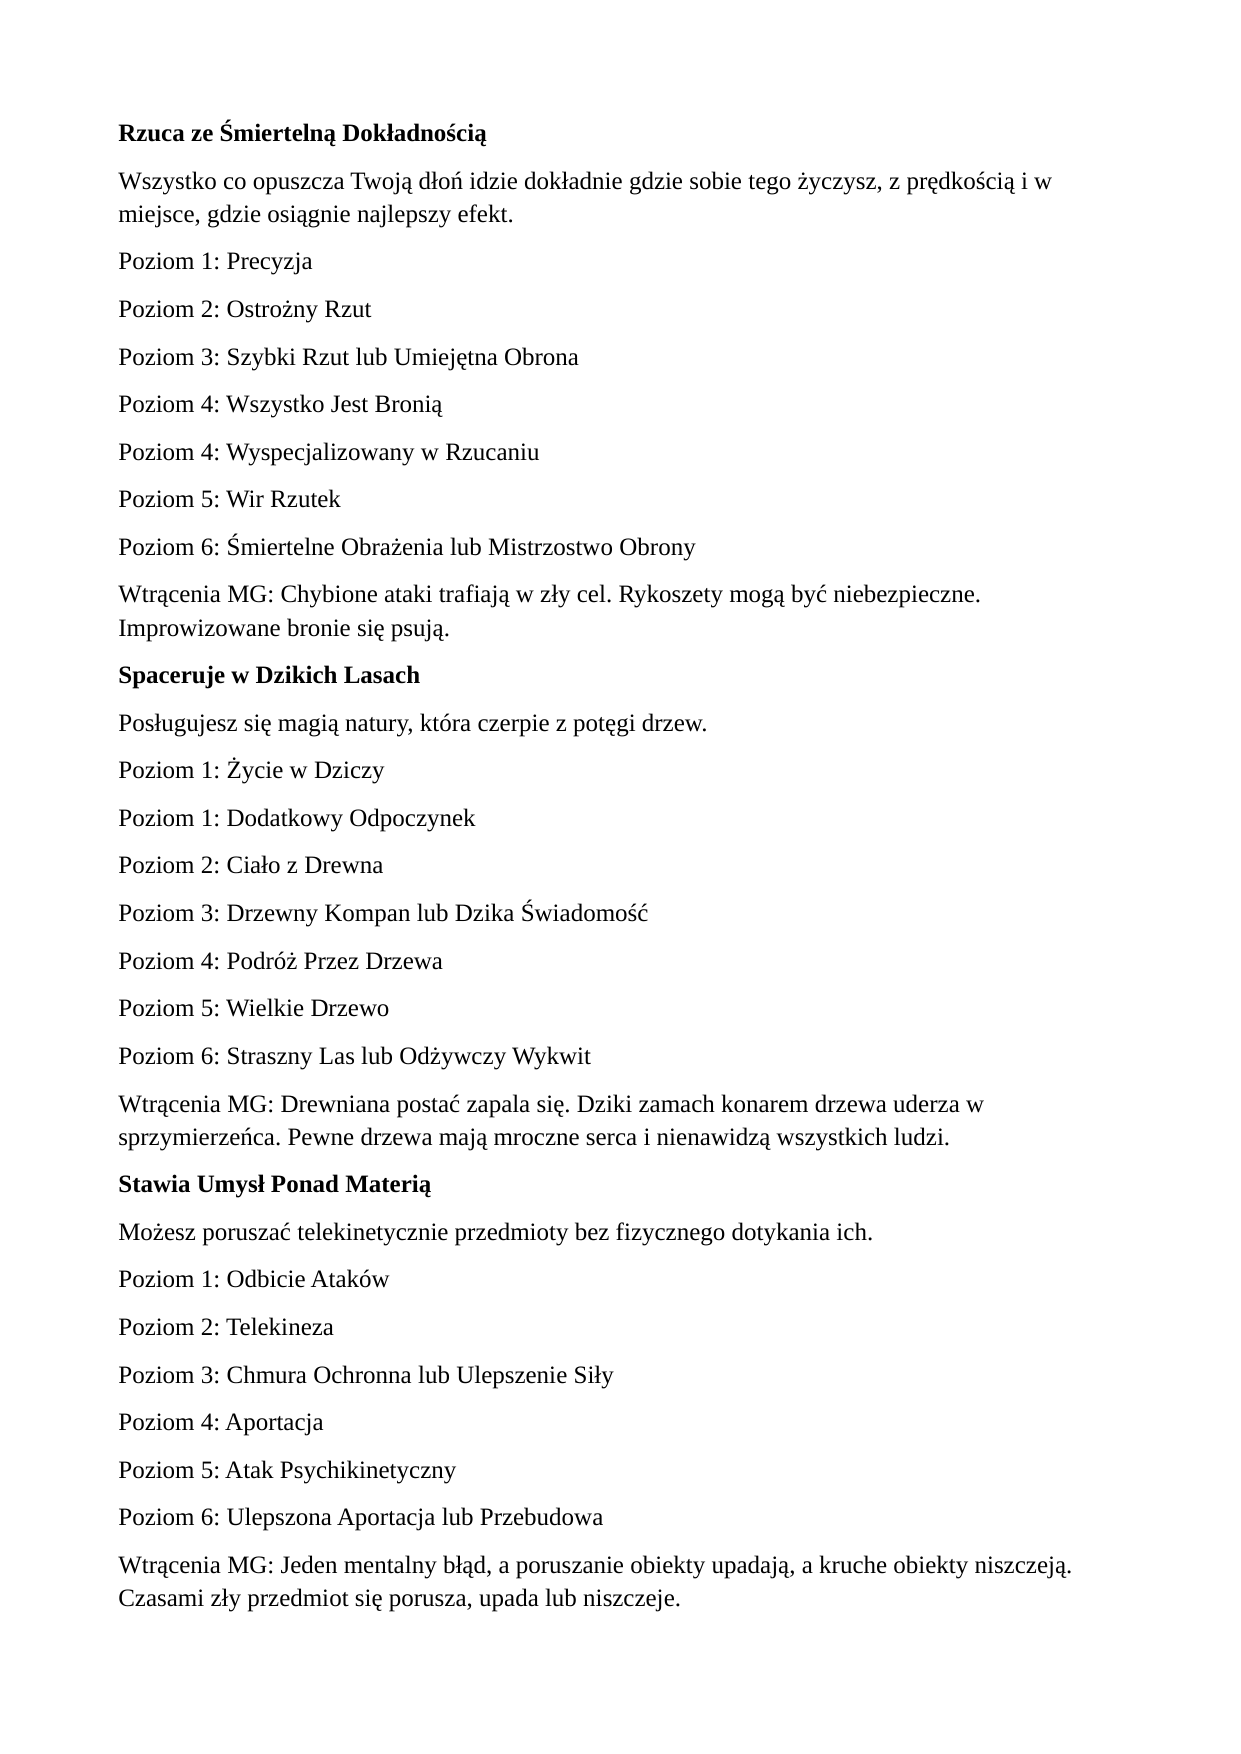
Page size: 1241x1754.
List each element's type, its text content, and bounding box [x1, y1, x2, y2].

text Poziom 3: Chmura Ochronna lub Ulepszenie Siły [118, 1360, 1122, 1388]
text Poziom 6: Straszny Las lub Odżywczy Wykwit [118, 1041, 1122, 1070]
text Poziom 4: Podróż Przez Drzewa [118, 946, 1122, 974]
text Poziom 6: Śmiertelne Obrażenia lub Mistrzostwo Obrony [118, 532, 1122, 561]
text Poziom 3: Drzewny Kompan lub Dzika Świadomość [118, 898, 1122, 927]
text Posługujesz się magią natury, która czerpie z potęgi drzew. [118, 708, 1122, 737]
text Rzuca ze Śmiertelną Dokładnością [118, 118, 1122, 147]
text Poziom 3: Szybki Rzut lub Umiejętna Obrona [118, 342, 1122, 370]
text Spaceruje w Dzikich Lasach [118, 660, 1122, 689]
text Wtrącenia MG: Jeden mentalny błąd, a poruszanie obiekty upadają, a kruche obiekty niszczeją. Czasami zły przedmiot się porusza, upada lub niszczeje. [118, 1550, 1122, 1612]
text Poziom 1: Życie w Dziczy [118, 755, 1122, 784]
text Poziom 5: Wielkie Drzewo [118, 993, 1122, 1022]
text Poziom 2: Telekineza [118, 1312, 1122, 1341]
text Poziom 4: Wszystko Jest Bronią [118, 389, 1122, 418]
text Poziom 1: Precyzja [118, 246, 1122, 275]
text Poziom 6: Ulepszona Aportacja lub Przebudowa [118, 1502, 1122, 1531]
text Poziom 2: Ostrożny Rzut [118, 294, 1122, 323]
text Wszystko co opuszcza Twoją dłoń idzie dokładnie gdzie sobie tego życzysz, z prędkością i w miejsce, gdzie osiągnie najlepszy efekt. [118, 166, 1122, 227]
text Poziom 1: Dodatkowy Odpoczynek [118, 803, 1122, 832]
text Poziom 5: Wir Rzutek [118, 484, 1122, 513]
text Poziom 1: Odbicie Ataków [118, 1264, 1122, 1293]
text Poziom 4: Aportacja [118, 1407, 1122, 1436]
text Wtrącenia MG: Chybione ataki trafiają w zły cel. Rykoszety mogą być niebezpieczne. Improwizowane bronie się psują. [118, 579, 1122, 641]
text Wtrącenia MG: Drewniana postać zapala się. Dziki zamach konarem drzewa uderza w sprzymierzeńca. Pewne drzewa mają mroczne serca i nienawidzą wszystkich ludzi. [118, 1089, 1122, 1150]
text Poziom 2: Ciało z Drewna [118, 851, 1122, 879]
text Możesz poruszać telekinetycznie przedmioty bez fizycznego dotykania ich. [118, 1217, 1122, 1246]
text Stawia Umysł Ponad Materią [118, 1169, 1122, 1198]
text Poziom 5: Atak Psychikinetyczny [118, 1455, 1122, 1484]
text Poziom 4: Wyspecjalizowany w Rzucaniu [118, 437, 1122, 466]
